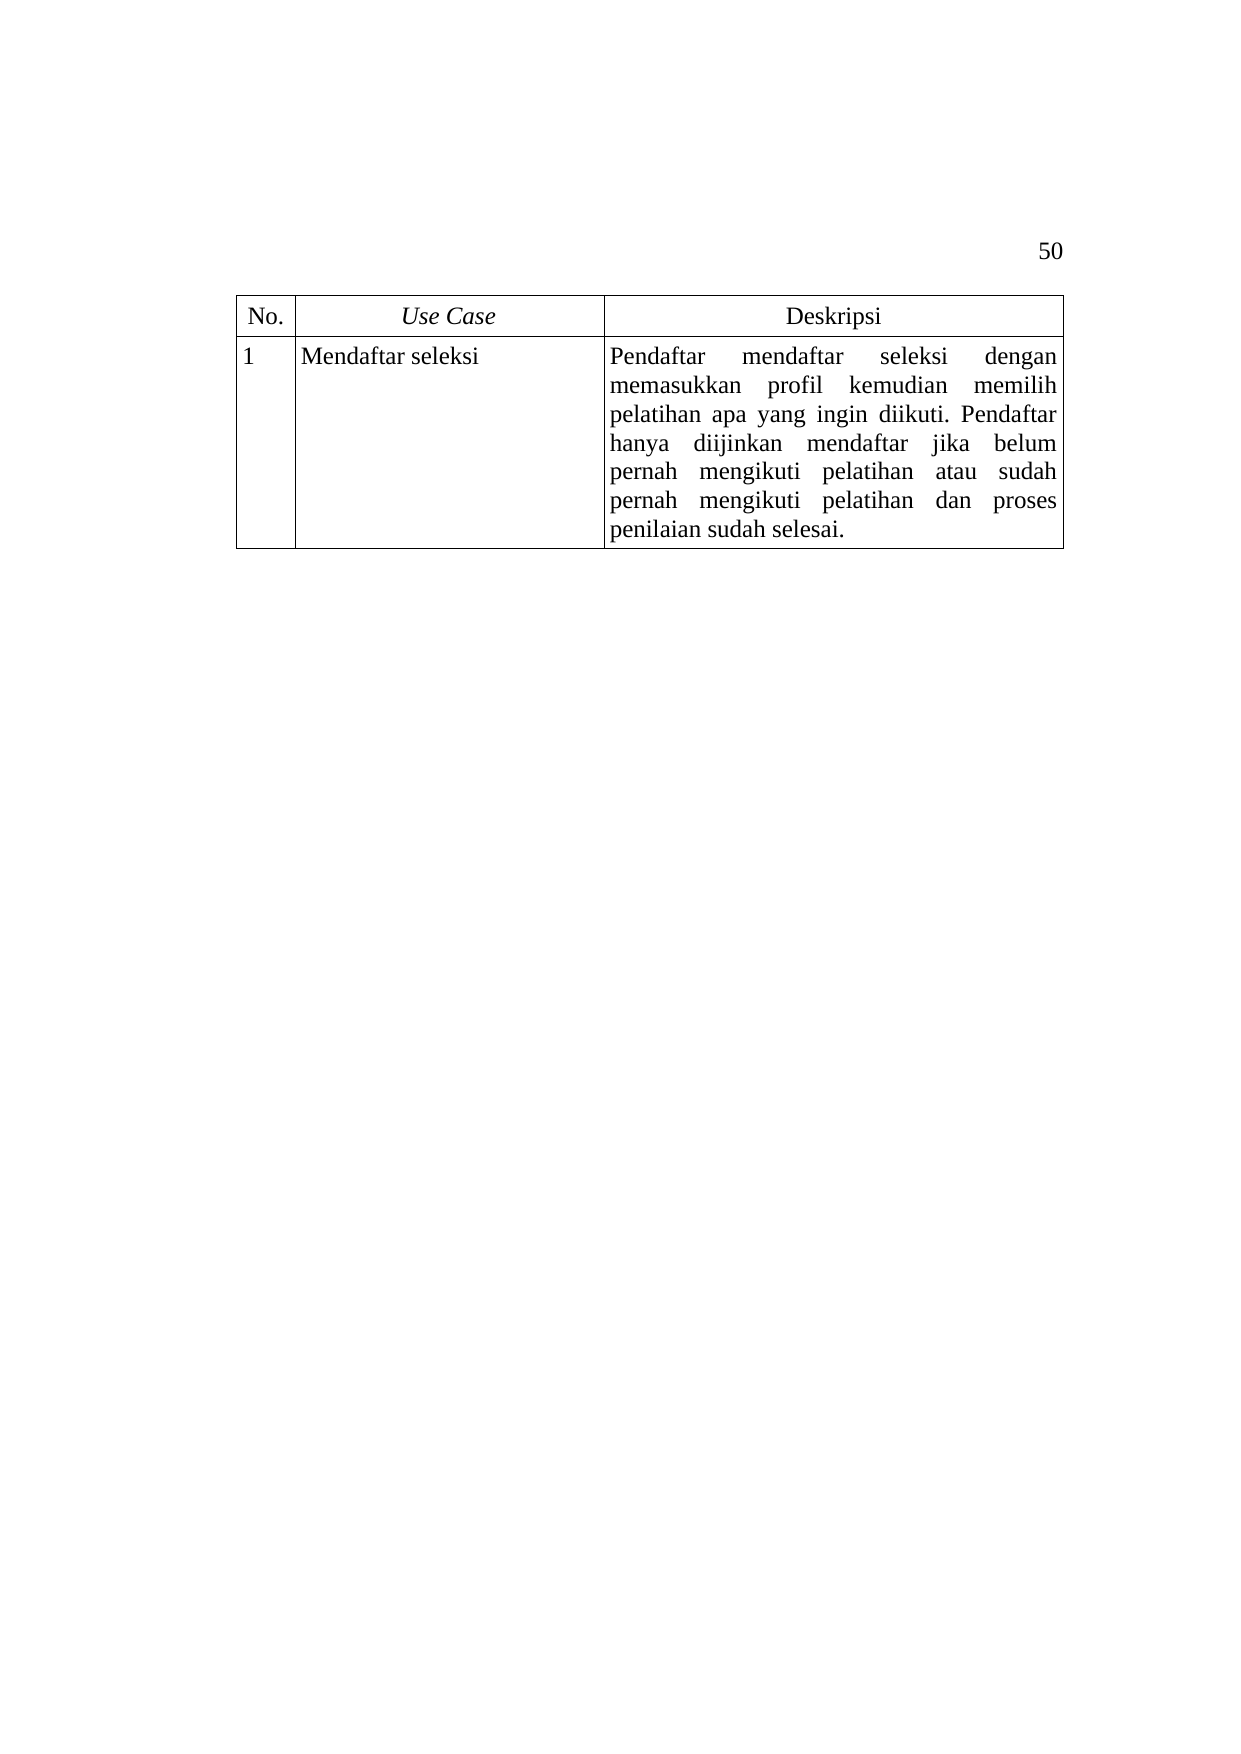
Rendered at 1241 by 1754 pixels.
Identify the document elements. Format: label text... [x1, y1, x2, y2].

table_header Use Case [296, 296, 604, 336]
table_cell Mendaftar seleksi [296, 337, 604, 548]
table_cell 1 [237, 337, 295, 548]
table_cell Pendaftar mendaftar seleksi dengan memasukkan profil kemudian memilih pelatihan apa yang ingin diikuti. Pendaftar hanya diijinkan mendaftar jika belum pernah mengikuti pelatihan atau sudah pernah mengikuti pelatihan dan proses penilaian sudah selesai. [605, 337, 1063, 548]
table_header No. [237, 296, 295, 336]
table_header Deskripsi [605, 296, 1063, 336]
